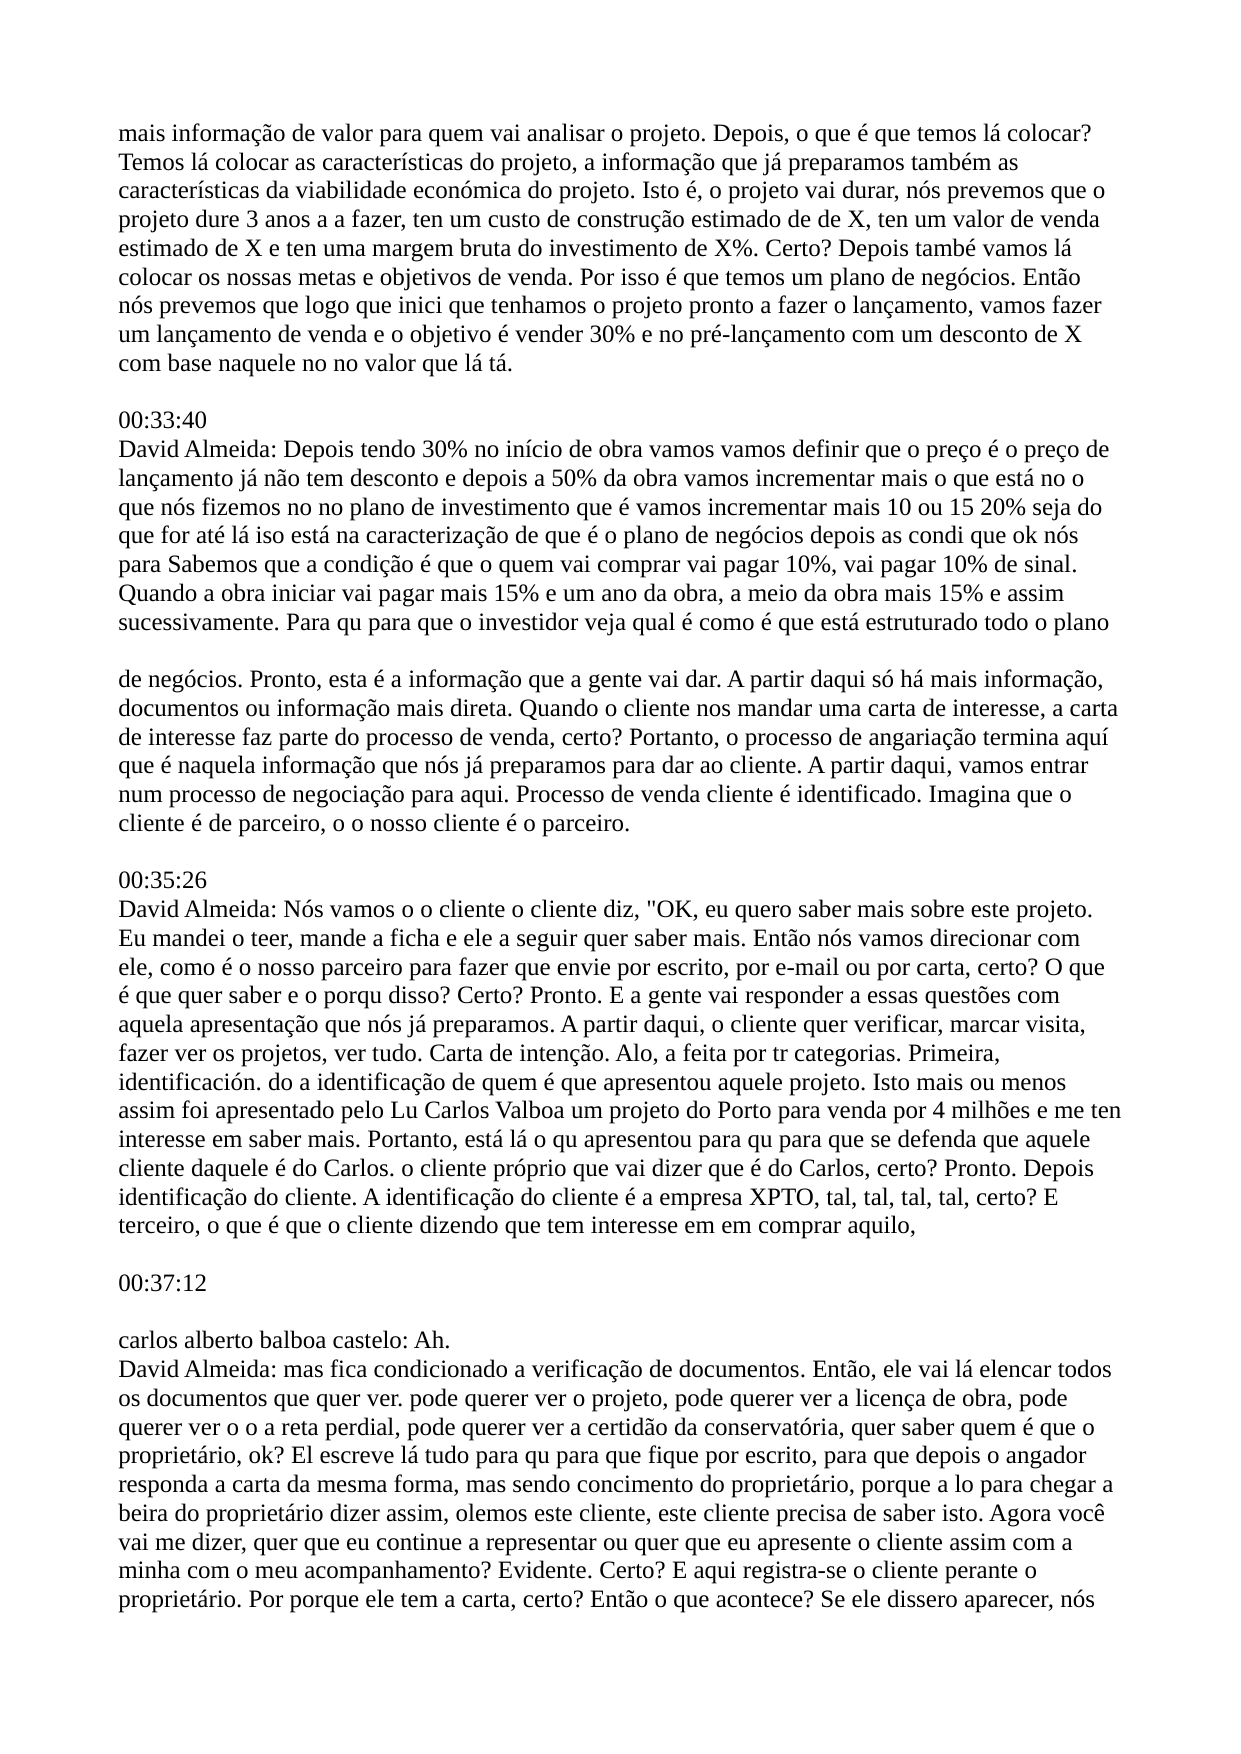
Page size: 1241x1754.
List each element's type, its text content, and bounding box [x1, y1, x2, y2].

table_header mais informação de valor para quem vai analisar o projeto. Depois, o que é que temos lá colocar? Temos lá colocar as características do projeto, a informação que já preparamos também as características da viabilidade económica do projeto. Isto é, o projeto vai durar, nós prevemos que o projeto dure 3 anos a a fazer, ten um custo de construção estimado de de X, ten um valor de venda estimado de X e ten uma margem bruta do investimento de X%. Certo? Depois també vamos lá colocar os nossas metas e objetivos de venda. Por isso é que temos um plano de negócios. Então nós prevemos que logo que inici que tenhamos o projeto pronto a fazer o lançamento, vamos fazer um lançamento de venda e o objetivo é vender 30% e no pré-lançamento com um desconto de X com base naquele no no valor que lá tá. 00:33:40 David Almeida: Depois tendo 30% no início de obra vamos vamos definir que o preço é o preço de lançamento já não tem desconto e depois a 50% da obra vamos incrementar mais o que está no o que nós fizemos no no plano de investimento que é vamos incrementar mais 10 ou 15 20% seja do que for até lá iso está na caracterização de que é o plano de negócios depois as condi que ok nós para Sabemos que a condição é que o quem vai comprar vai pagar 10%, vai pagar 10% de sinal. Quando a obra iniciar vai pagar mais 15% e um ano da obra, a meio da obra mais 15% e assim sucessivamente. Para qu para que o investidor veja qual é como é que está estruturado todo o plano de negócios. Pronto, esta é a informação que a gente vai dar. A partir daqui só há mais informação, documentos ou informação mais direta. Quando o cliente nos mandar uma carta de interesse, a carta de interesse faz parte do processo de venda, certo? Portanto, o processo de angariação termina aquí que é naquela informação que nós já preparamos para dar ao cliente. A partir daqui, vamos entrar num processo de negociação para aqui. Processo de venda cliente é identificado. Imagina que o cliente é de parceiro, o o nosso cliente é o parceiro. 00:35:26 David Almeida: Nós vamos o o cliente o cliente diz, "OK, eu quero saber mais sobre este projeto. Eu mandei o teer, mande a ficha e ele a seguir quer saber mais. Então nós vamos direcionar com ele, como é o nosso parceiro para fazer que envie por escrito, por e-mail ou por carta, certo? O que é que quer saber e o porqu disso? Certo? Pronto. E a gente vai responder a essas questões com aquela apresentação que nós já preparamos. A partir daqui, o cliente quer verificar, marcar visita, fazer ver os projetos, ver tudo. Carta de intenção. Alo, a feita por tr categorias. Primeira, identificación. do a identificação de quem é que apresentou aquele projeto. Isto mais ou menos assim foi apresentado pelo Lu Carlos Valboa um projeto do Porto para venda por 4 milhões e me ten interesse em saber mais. Portanto, está lá o qu apresentou para qu para que se defenda que aquele cliente daquele é do Carlos. o cliente próprio que vai dizer que é do Carlos, certo? Pronto. Depois identificação do cliente. A identificação do cliente é a empresa XPTO, tal, tal, tal, tal, certo? E terceiro, o que é que o cliente dizendo que tem interesse em em comprar aquilo, 00:37:12 carlos alberto balboa castelo: Ah. David Almeida: mas fica condicionado a verificação de documentos. Então, ele vai lá elencar todos os documentos que quer ver. pode querer ver o projeto, pode querer ver a licença de obra, pode querer ver o o a reta perdial, pode querer ver a certidão da conservatória, quer saber quem é que o proprietário, ok? El escreve lá tudo para qu para que fique por escrito, para que depois o angador responda a carta da mesma forma, mas sendo concimento do proprietário, porque a lo para chegar a beira do proprietário dizer assim, olemos este cliente, este cliente precisa de saber isto. Agora você vai me dizer, quer que eu continue a representar ou quer que eu apresente o cliente assim com a minha com o meu acompanhamento? Evidente. Certo? E aqui registra-se o cliente perante o proprietário. Por porque ele tem a carta, certo? Então o que acontece? Se ele dissero aparecer, nós [118, 118, 1122, 1613]
